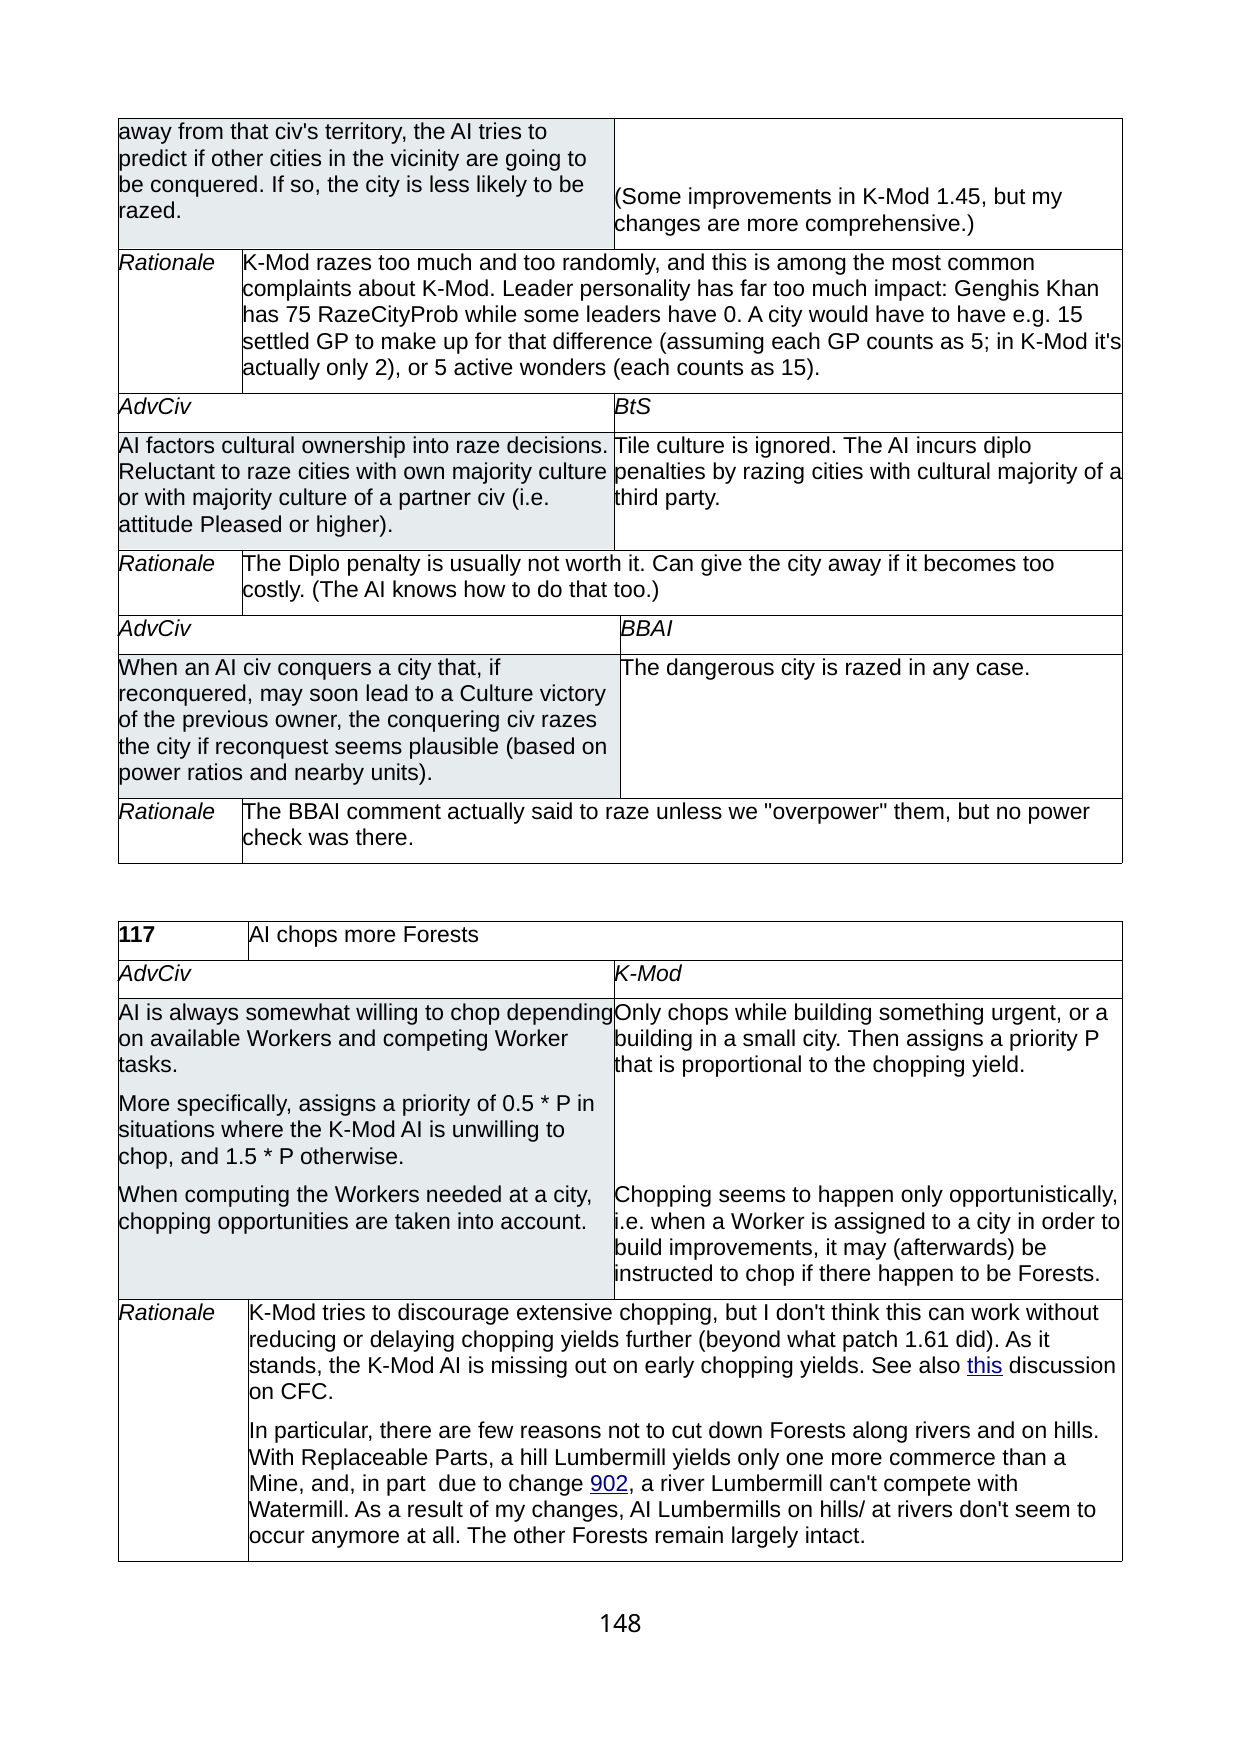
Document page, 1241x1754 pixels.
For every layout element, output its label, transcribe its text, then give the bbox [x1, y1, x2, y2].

table_cell Rationale [119, 1300, 248, 1561]
table_cell AI is always somewhat willing to chop depending on available Workers and competing Worker tasks. More specifically, assigns a priority of 0.5 * P in situations where the K-Mod AI is unwilling to chop, and 1.5 * P otherwise. When computing the Workers needed at a city, chopping opportunities are taken into account. [119, 999, 614, 1299]
table_cell AI factors cultural ownership into raze decisions. Reluctant to raze cities with own majority culture or with majority culture of a partner civ (i.e. attitude Pleased or higher). [119, 433, 614, 549]
table_cell Rationale [119, 250, 242, 393]
table_cell AdvCiv [119, 616, 620, 653]
table_cell AdvCiv [119, 961, 614, 998]
table_cell When an AI civ conquers a city that, if reconquered, may soon lead to a Culture victory of the previous owner, the conquering civ razes the city if reconquest seems plausible (based on power ratios and nearby units). [119, 655, 620, 798]
table_cell The BBAI comment actually said to raze unless we "overpower" them, but no power check was there. [243, 799, 1122, 863]
table_cell Rationale [119, 551, 242, 615]
table_cell K-Mod tries to discourage extensive chopping, but I don't think this can work without reducing or delaying chopping yields further (beyond what patch 1.61 did). As it stands, the K-Mod AI is missing out on early chopping yields. See also this discussion on CFC. In particular, there are few reasons not to cut down Forests along rivers and on hills. With Replaceable Parts, a hill Lumbermill yields only one more commerce than a Mine, and, in part due to change 902, a river Lumbermill can't compete with Watermill. As a result of my changes, AI Lumbermills on hills/ at rivers don't seem to occur anymore at all. The other Forests remain largely intact. [249, 1300, 1122, 1561]
table_cell K-Mod razes too much and too randomly, and this is among the most common complaints about K-Mod. Leader personality has far too much impact: Genghis Khan has 75 RazeCityProb while some leaders have 0. A city would have to have e.g. 15 settled GP to make up for that difference (assuming each GP counts as 5; in K-Mod it's actually only 2), or 5 active wonders (each counts as 15). [243, 250, 1122, 393]
table_header AI chops more Forests [249, 922, 1122, 959]
table_header 117 [119, 922, 248, 959]
table_cell The Diplo penalty is usually not worth it. Can give the city away if it becomes too costly. (The AI knows how to do that too.) [243, 551, 1122, 615]
table_cell Tile culture is ignored. The AI incurs diplo penalties by razing cities with cultural majority of a third party. [615, 433, 1122, 549]
table_cell BtS [615, 394, 1122, 432]
table_cell BBAI [621, 616, 1122, 653]
table_cell K-Mod [615, 961, 1122, 998]
table_cell Only chops while building something urgent, or a building in a small city. Then assigns a priority P that is proportional to the chopping yield. Chopping seems to happen only opportunistically, i.e. when a Worker is assigned to a city in order to build improvements, it may (afterwards) be instructed to chop if there happen to be Forests. [615, 999, 1122, 1299]
table_cell away from that civ's territory, the AI tries to predict if other cities in the vicinity are going to be conquered. If so, the city is less likely to be razed. [119, 119, 614, 248]
table_cell AdvCiv [119, 394, 614, 432]
table_cell The dangerous city is razed in any case. [621, 655, 1122, 798]
table_cell Rationale [119, 799, 242, 863]
table_cell (Some improvements in K-Mod 1.45, but my changes are more comprehensive.) [615, 119, 1122, 248]
